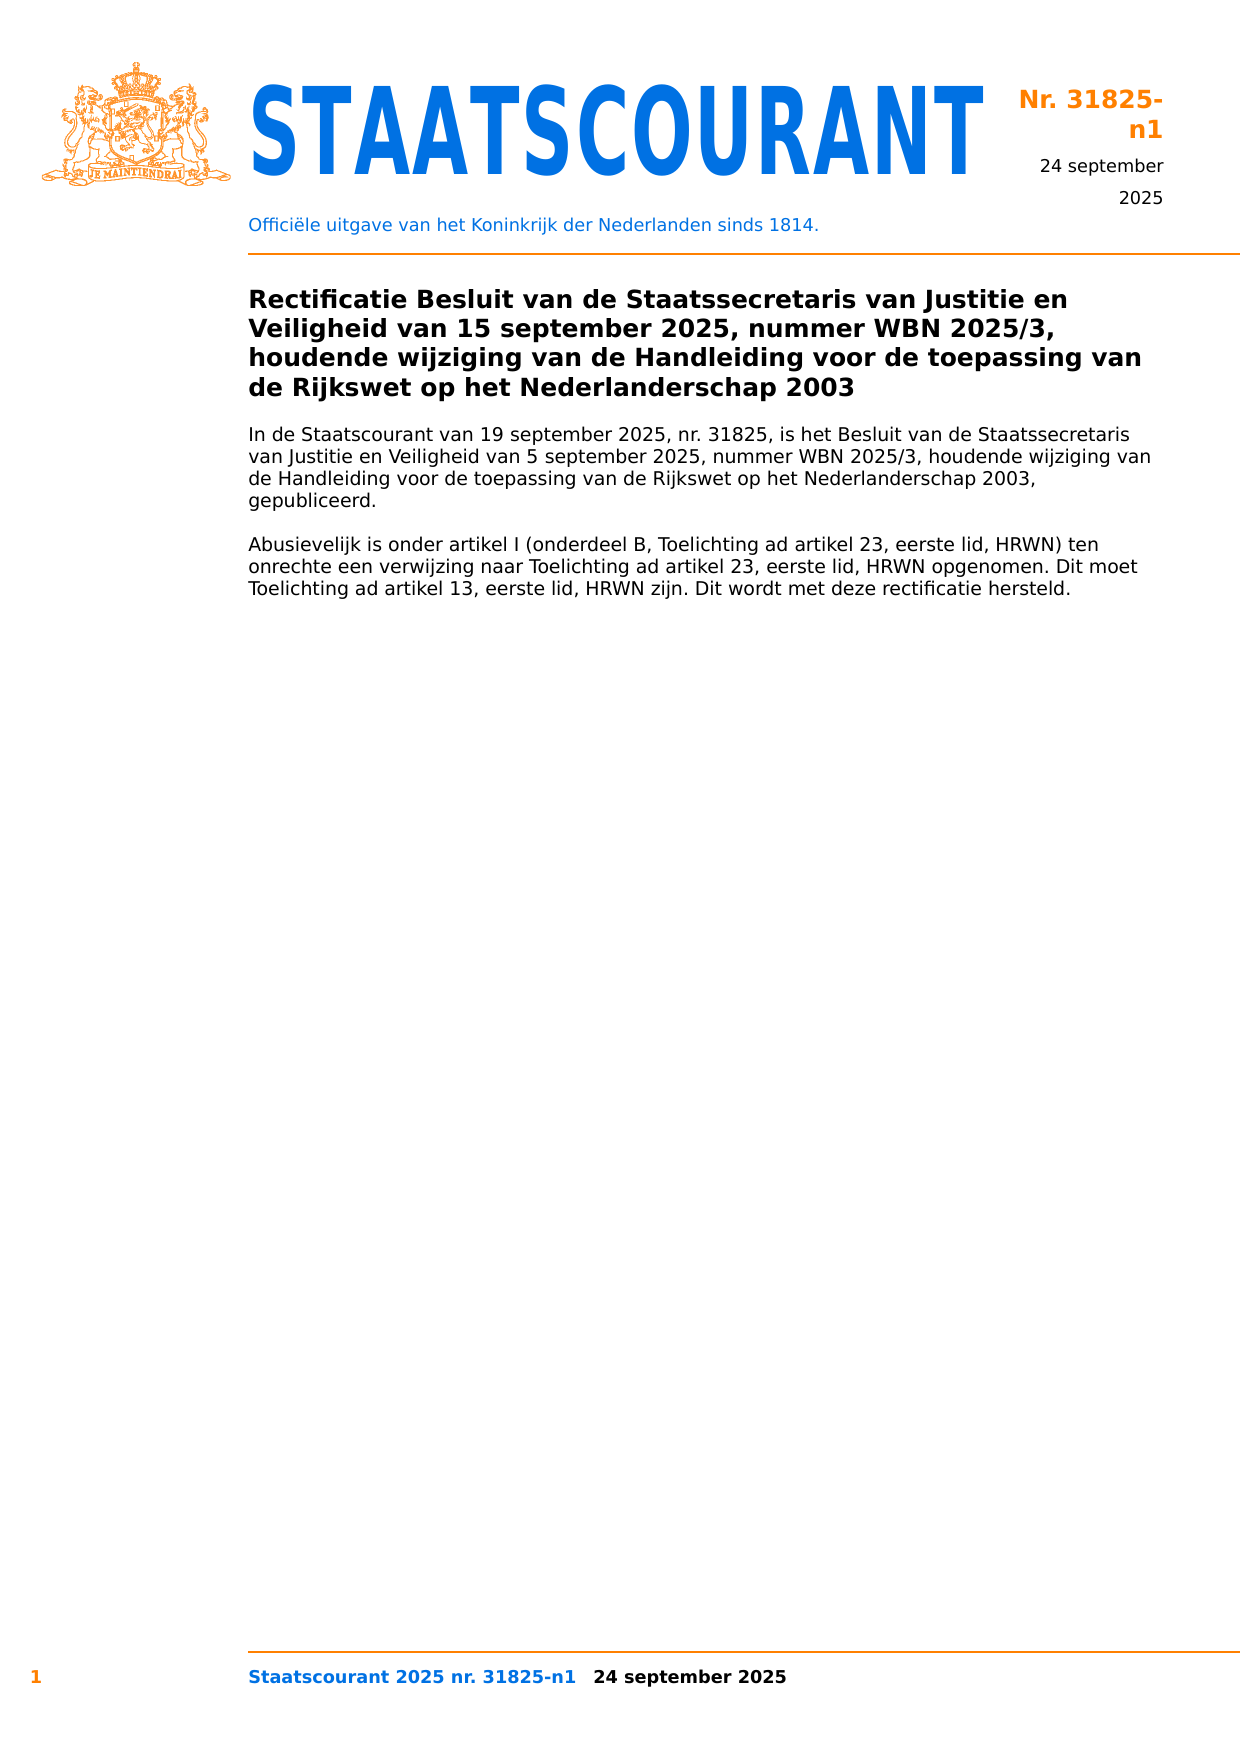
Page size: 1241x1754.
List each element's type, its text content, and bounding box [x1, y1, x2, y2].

text In de Staatscourant van 19 september 2025, nr. 31825, is het Besluit van de Staatssecretaris van Justitie en Veiligheid van 5 september 2025, nummer WBN 2025/3, houdende wijziging van de Handleiding voor de toepassing van de Rijkswet op het Nederlanderschap 2003, gepubliceerd. [248, 424, 1163, 512]
table_header Nr. 31825-n1 [998, 62, 1240, 150]
text Abusievelijk is onder artikel I (onderdeel B, Toelichting ad artikel 23, eerste lid, HRWN) ten onrechte een verwijzing naar Toelichting ad artikel 23, eerste lid, HRWN opgenomen. Dit moet Toelichting ad artikel 13, eerste lid, HRWN zijn. Dit wordt met deze rectificatie hersteld. [248, 534, 1163, 599]
picture [41, 62, 231, 186]
table_cell Officiële uitgave van het Koninkrijk der Nederlanden sinds 1814. [248, 215, 1240, 253]
table_header STAATSCOURANT [248, 62, 998, 215]
subtitle Rectificatie Besluit van de Staatssecretaris van Justitie en Veiligheid van 15 september 2025, nummer WBN 2025/3, houdende wijziging van de Handleiding voor de toepassing van de Rijkswet op het Nederlanderschap 2003 [248, 285, 1163, 402]
table_cell 2025 [998, 183, 1240, 215]
table_cell 24 september [998, 150, 1240, 182]
table_header [25, 62, 248, 253]
